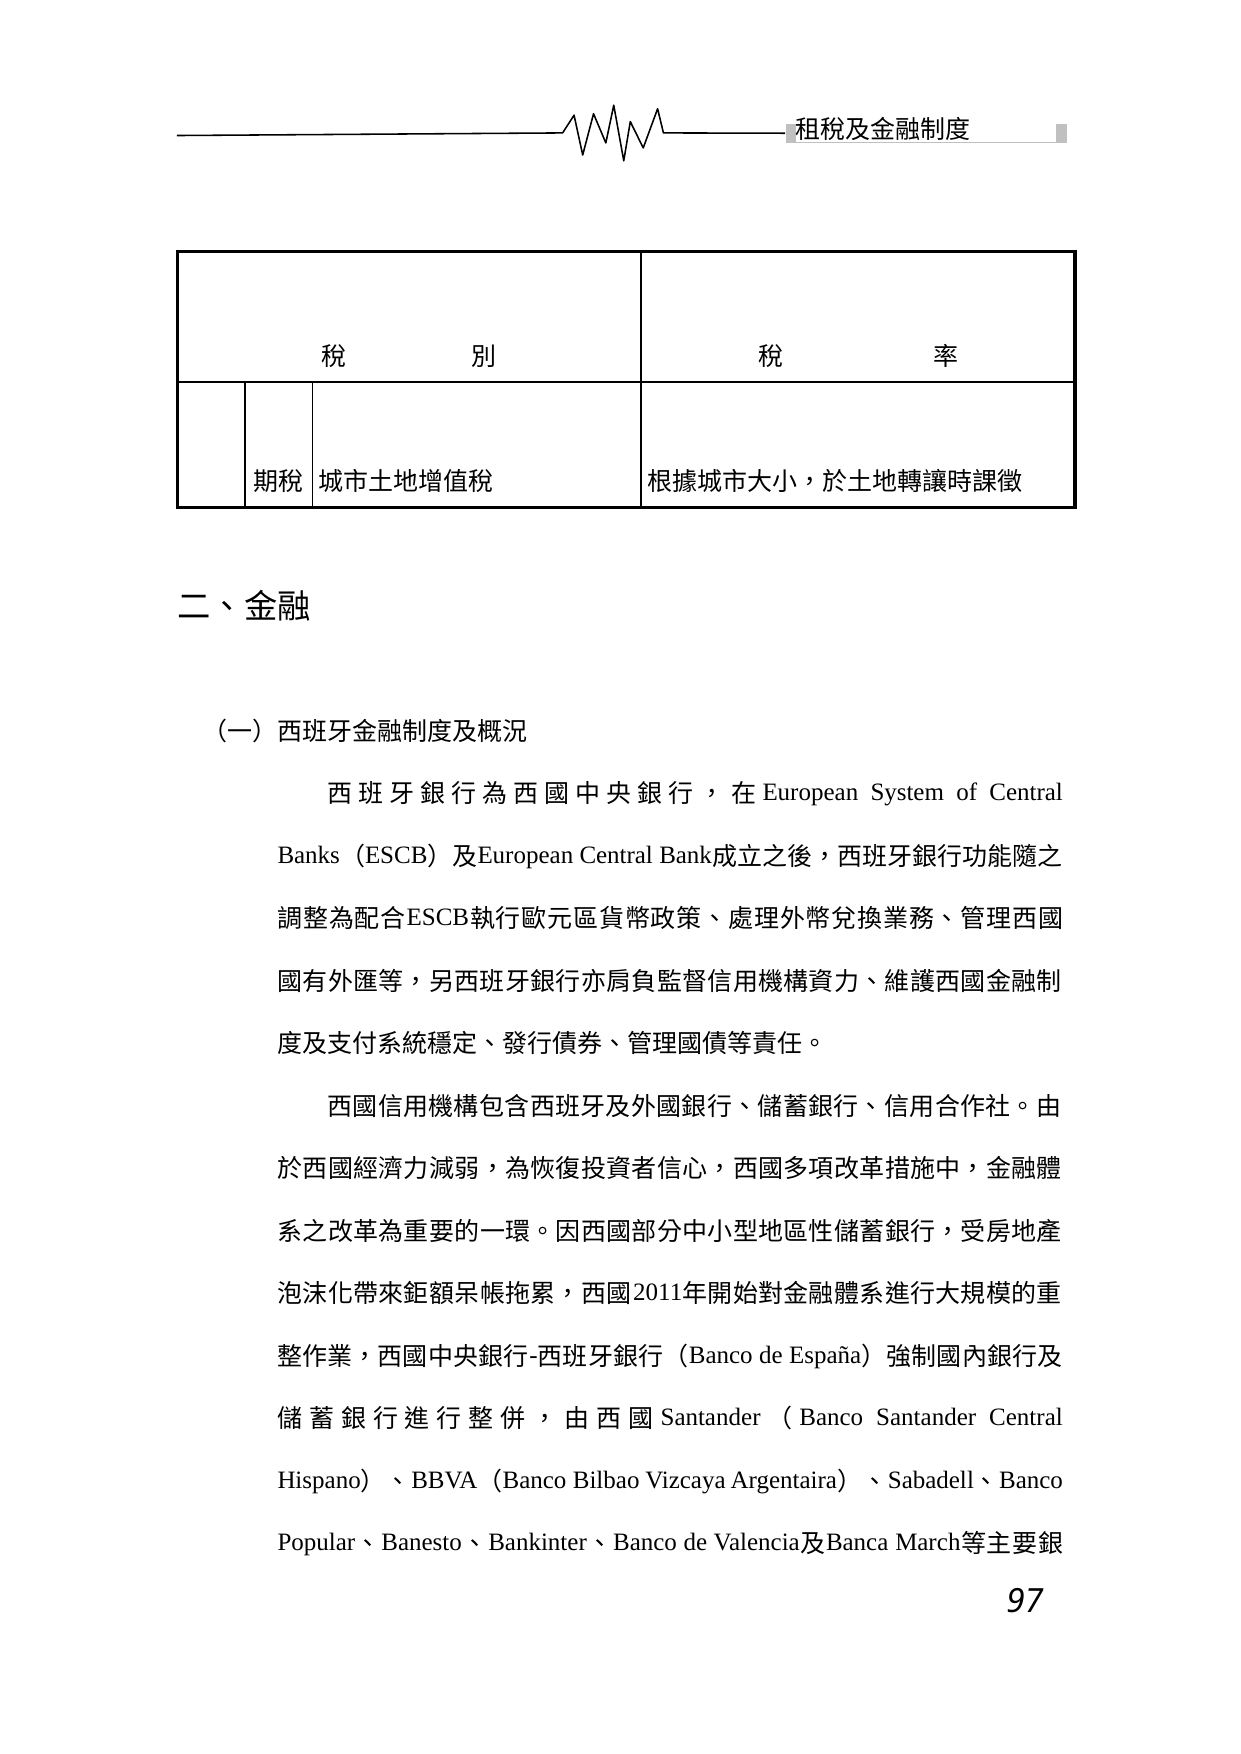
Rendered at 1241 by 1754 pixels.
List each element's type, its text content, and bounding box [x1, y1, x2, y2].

table_header 稅 別 [179, 253, 640, 381]
text 西國信用機構包含西班牙及外國銀行、儲蓄銀行、信用合作社。由於西國經濟力減弱，為恢復投資者信心，西國多項改革措施中，金融體系之改革為重要的一環。因西國部分中小型地區性儲蓄銀行，受房地產泡沫化帶來鉅額呆帳拖累，西國2011年開始對金融體系進行大規模的重整作業，西國中央銀行-西班牙銀行（Banco de España）強制國內銀行及儲蓄銀行進行整併，由西國Santander（Banco Santander Central Hispano）、BBVA（Banco Bilbao Vizcaya Argentaira）、Sabadell、Banco Popular、Banesto、Bankinter、Banco de Valencia及Banca March等主要銀 [277, 1063, 1063, 1563]
text 二、金融 [177, 563, 1063, 625]
text 西班牙銀行為西國中央銀行，在European System of Central Banks（ESCB）及European Central Bank成立之後，西班牙銀行功能隨之調整為配合ESCB執行歐元區貨幣政策、處理外幣兌換業務、管理西國國有外匯等，另西班牙銀行亦肩負監督信用機構資力、維護西國金融制度及支付系統穩定、發行債券、管理國債等責任。 [277, 750, 1063, 1063]
table_cell 期稅 [246, 383, 312, 506]
text （一）西班牙金融制度及概況 [202, 688, 1063, 750]
table_cell 根據城市大小，於土地轉讓時課徵 [642, 383, 1073, 506]
table_cell 城市土地增值稅 [313, 383, 640, 506]
table_header 稅 率 [642, 253, 1073, 381]
table_cell [179, 383, 244, 506]
